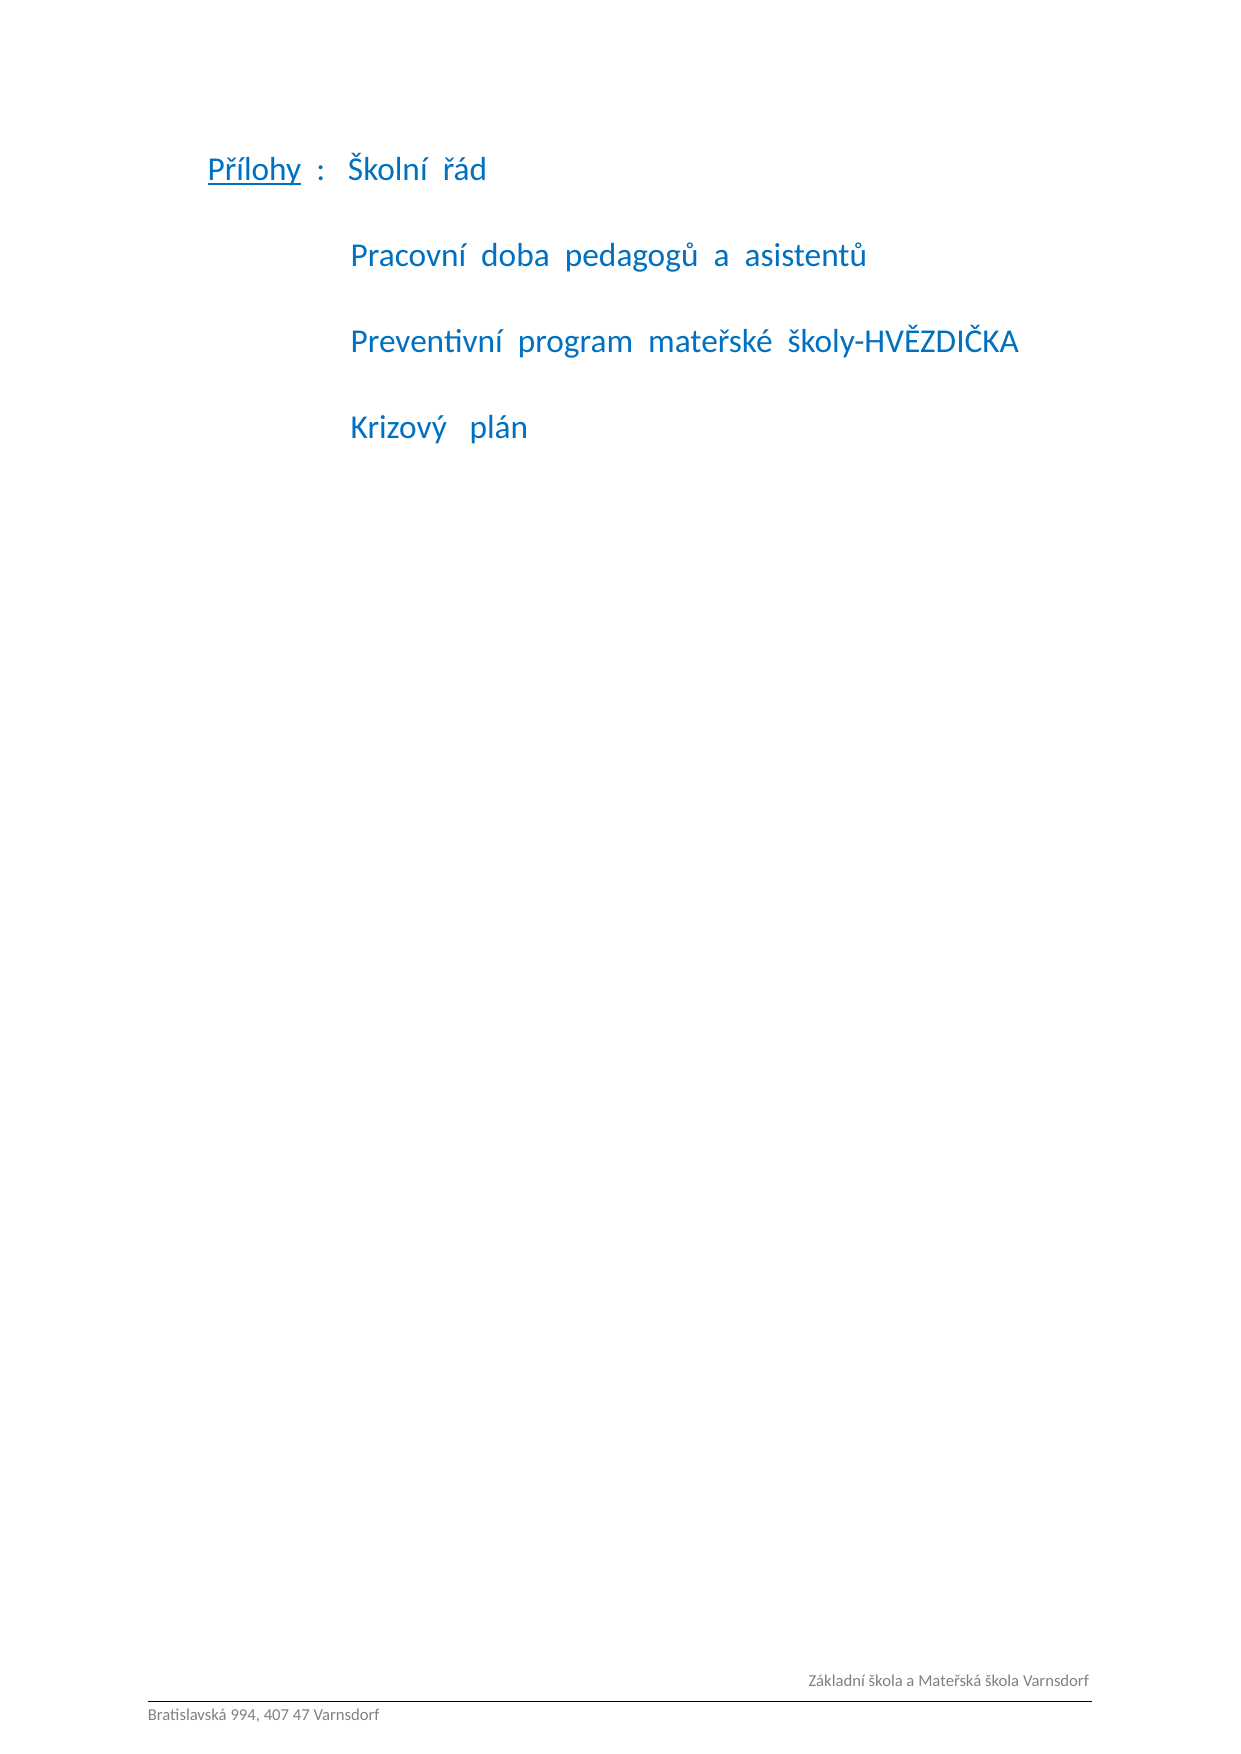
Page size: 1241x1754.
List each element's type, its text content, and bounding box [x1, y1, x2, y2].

subtitle Preventivní program mateřské školy-HVĚZDIČKA [207, 320, 1092, 361]
subtitle Přílohy : Školní řád [207, 148, 1092, 188]
subtitle Pracovní doba pedagogů a asistentů [207, 234, 1092, 274]
subtitle Krizový plán [207, 406, 1092, 447]
